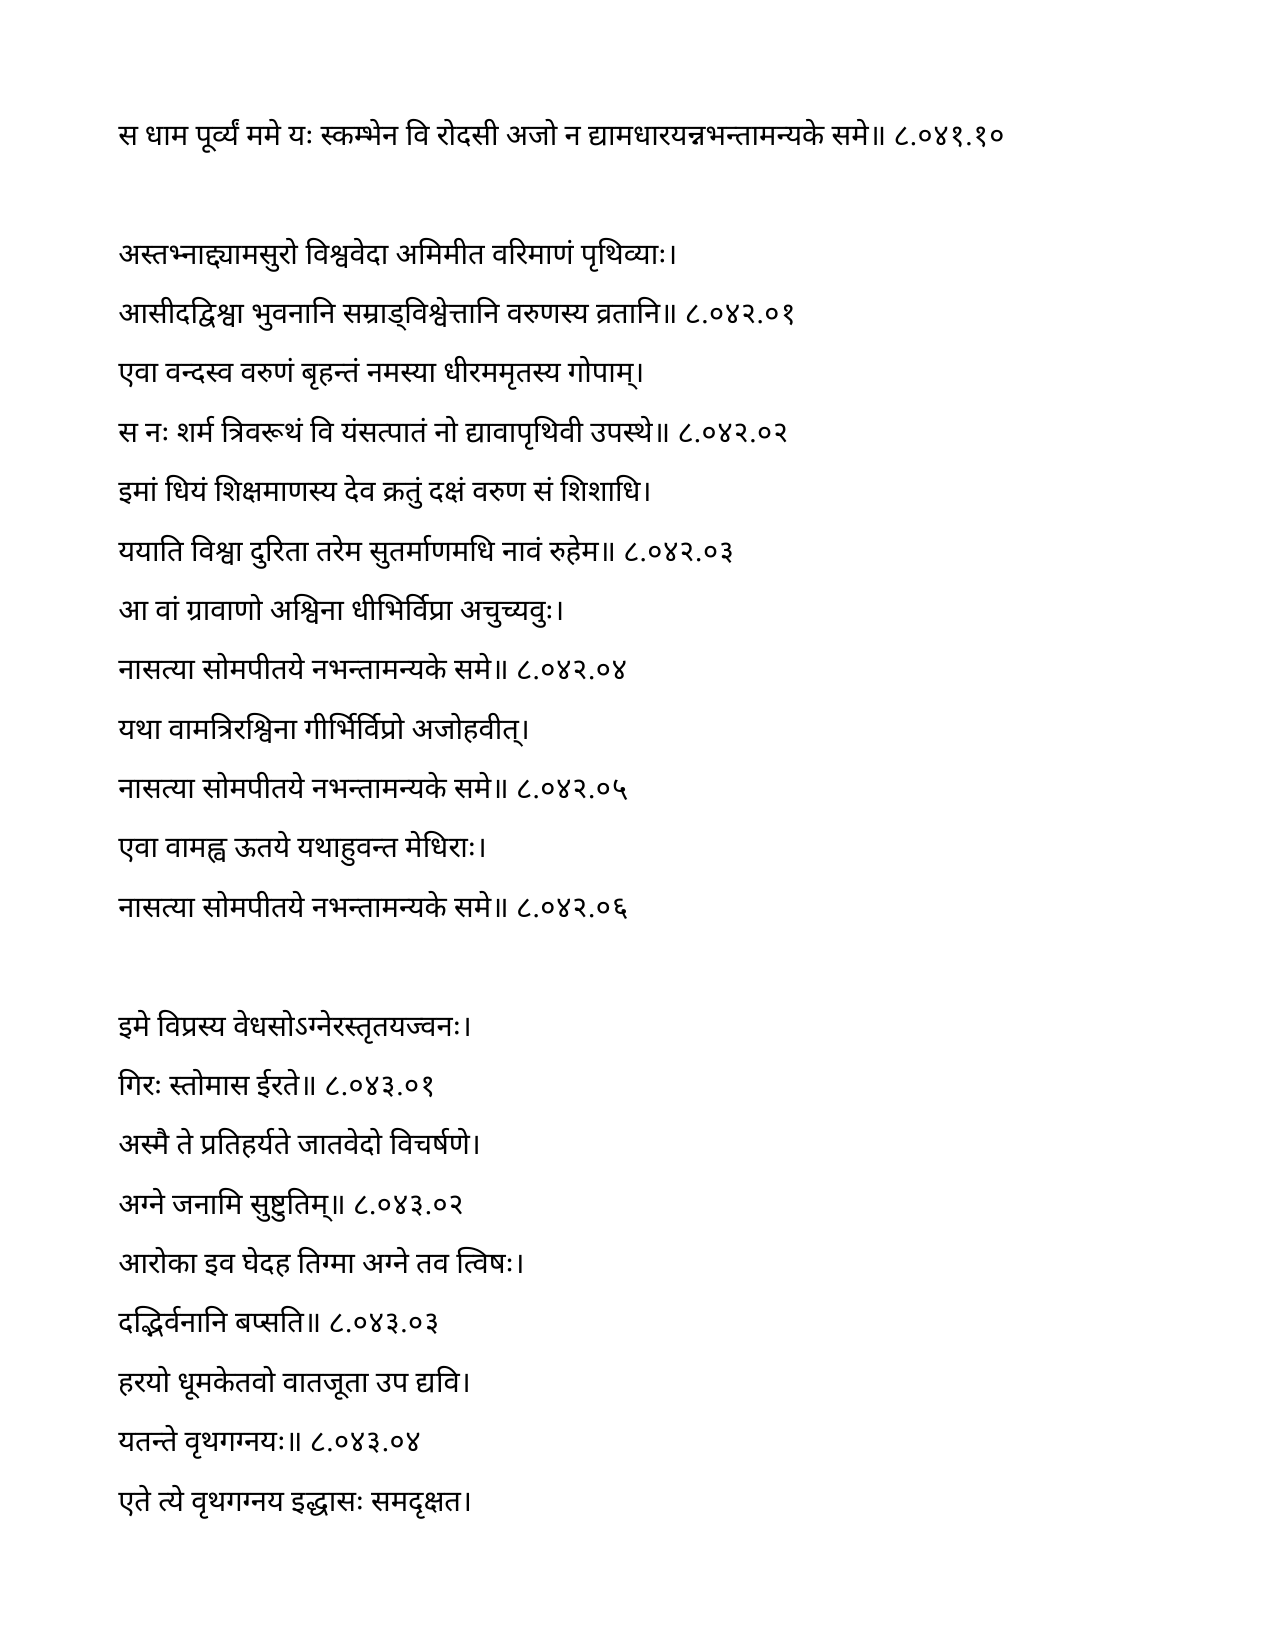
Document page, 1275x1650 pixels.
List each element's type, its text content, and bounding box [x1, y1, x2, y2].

text आरोका इव घेदह तिग्मा अग्ने तव त्विषः। [118, 1246, 1157, 1280]
text स धाम पूर्व्यं ममे यः स्कम्भेन वि रोदसी अजो न द्यामधारयन्नभन्तामन्यके समे॥ ८.०४१.१० [118, 118, 1157, 152]
text यतन्ते वृथगग्नयः॥ ८.०४३.०४ [118, 1424, 1157, 1458]
text आ वां ग्रावाणो अश्विना धीभिर्विप्रा अचुच्यवुः। [118, 593, 1157, 627]
text इमां धियं शिक्षमाणस्य देव क्रतुं दक्षं वरुण सं शिशाधि। [118, 474, 1157, 508]
text नासत्या सोमपीतये नभन्तामन्यके समे॥ ८.०४२.०६ [118, 890, 1157, 923]
text स नः शर्म त्रिवरूथं वि यंसत्पातं नो द्यावापृथिवी उपस्थे॥ ८.०४२.०२ [118, 415, 1157, 448]
text नासत्या सोमपीतये नभन्तामन्यके समे॥ ८.०४२.०५ [118, 771, 1157, 805]
text इमे विप्रस्य वेधसोऽग्नेरस्तृतयज्वनः। [118, 1009, 1157, 1042]
text ययाति विश्वा दुरिता तरेम सुतर्माणमधि नावं रुहेम॥ ८.०४२.०३ [118, 534, 1157, 567]
text दद्भिर्वनानि बप्सति॥ ८.०४३.०३ [118, 1306, 1157, 1339]
text अस्मै ते प्रतिहर्यते जातवेदो विचर्षणे। [118, 1127, 1157, 1161]
text यथा वामत्रिरश्विना गीर्भिर्विप्रो अजोहवीत्। [118, 712, 1157, 745]
text गिरः स्तोमास ईरते॥ ८.०४३.०१ [118, 1068, 1157, 1102]
text आसीदद्विश्वा भुवनानि सम्राड्विश्वेत्तानि वरुणस्य व्रतानि॥ ८.०४२.०१ [118, 296, 1157, 330]
text हरयो धूमकेतवो वातजूता उप द्यवि। [118, 1365, 1157, 1398]
text एवा वामह्व ऊतये यथाहुवन्त मेधिराः। [118, 831, 1157, 864]
text अग्ने जनामि सुष्टुतिम्॥ ८.०४३.०२ [118, 1187, 1157, 1220]
text एते त्ये वृथगग्नय इद्धासः समदृक्षत। [118, 1484, 1157, 1517]
text अस्तभ्नाद्द्यामसुरो विश्ववेदा अमिमीत वरिमाणं पृथिव्याः। [118, 237, 1157, 270]
text एवा वन्दस्व वरुणं बृहन्तं नमस्या धीरममृतस्य गोपाम्। [118, 356, 1157, 389]
text नासत्या सोमपीतये नभन्तामन्यके समे॥ ८.०४२.०४ [118, 652, 1157, 686]
